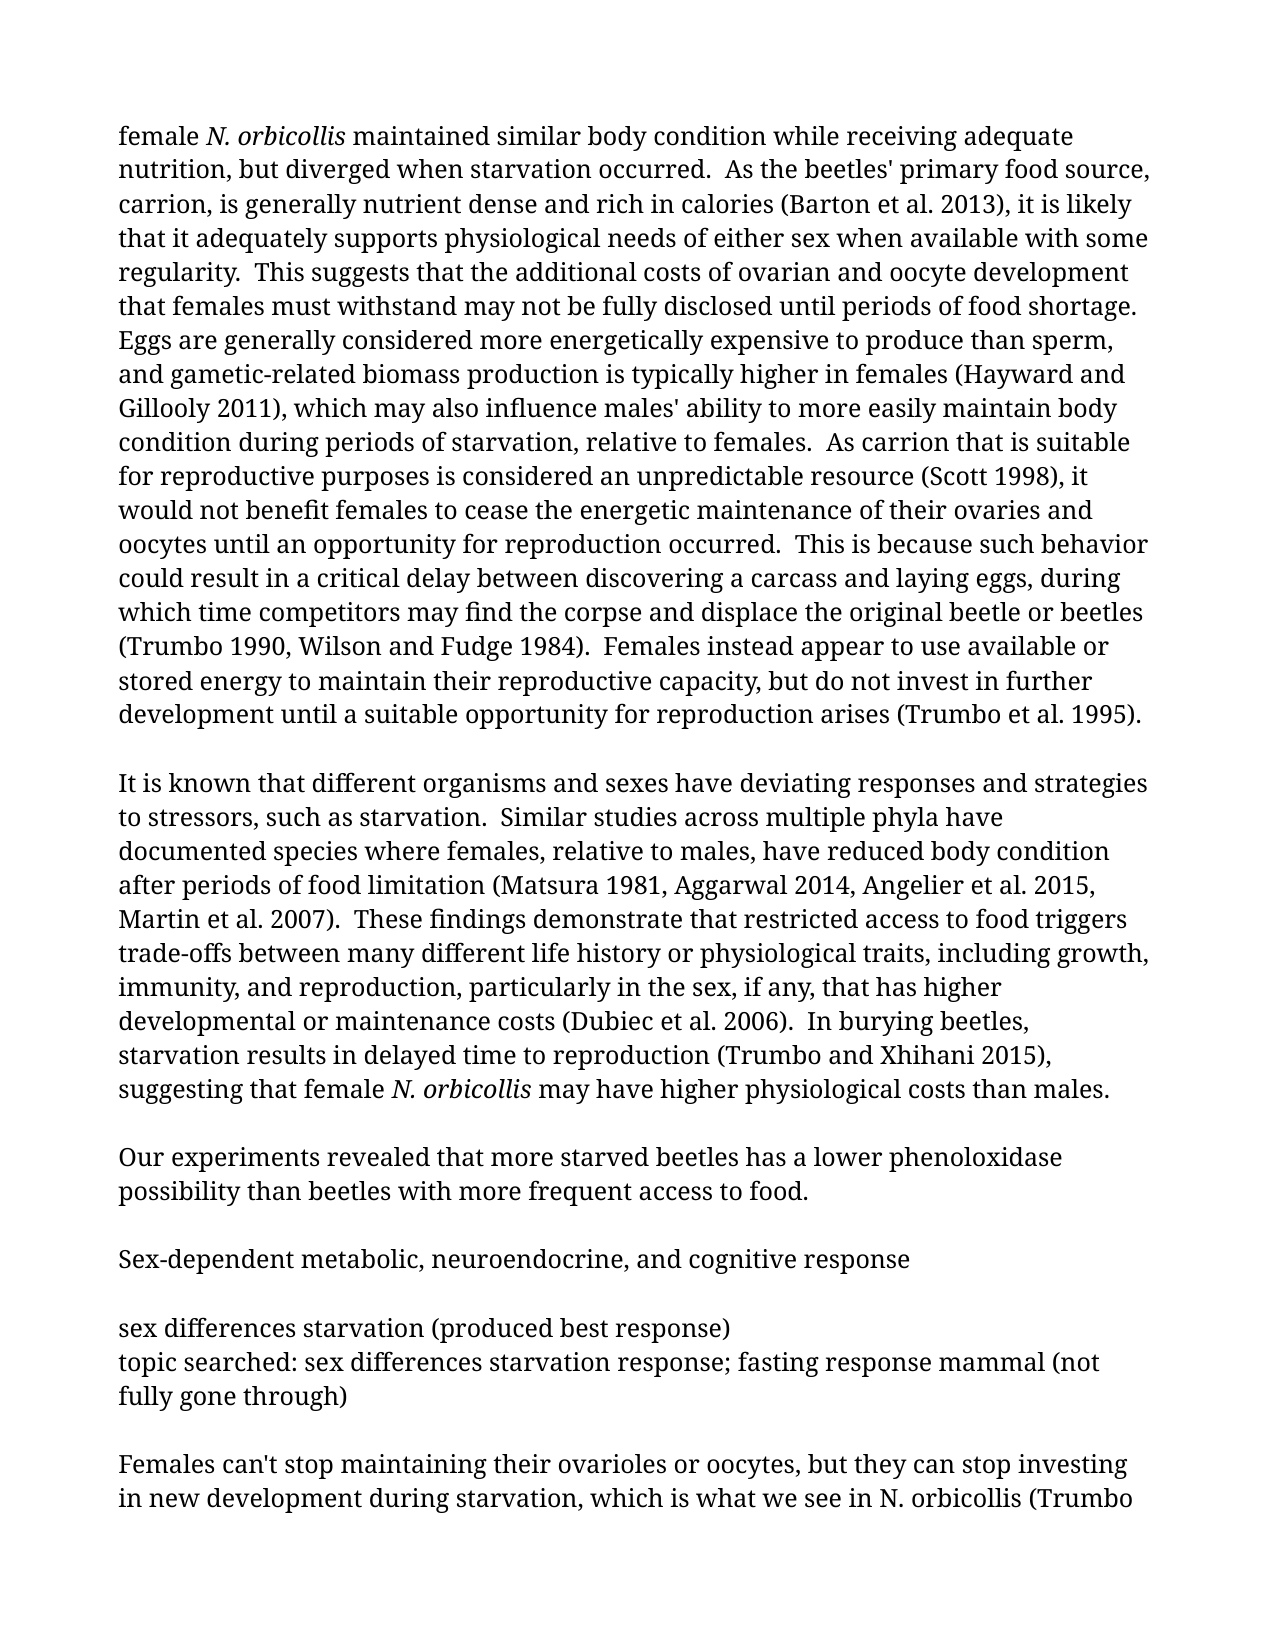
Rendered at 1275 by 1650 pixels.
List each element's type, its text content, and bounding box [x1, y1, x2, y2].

text Our experiments revealed that more starved beetles has a lower phenoloxidase possibility than beetles with more frequent access to food. [118, 1140, 1157, 1208]
text topic searched: sex differences starvation response; fasting response mammal (not fully gone through) [118, 1344, 1157, 1412]
text female N. orbicollis maintained similar body condition while receiving adequate nutrition, but diverged when starvation occurred. As the beetles' primary food source, carrion, is generally nutrient dense and rich in calories (Barton et al. 2013), it is likely that it adequately supports physiological needs of either sex when available with some regularity. This suggests that the additional costs of ovarian and oocyte development that females must withstand may not be fully disclosed until periods of food shortage. Eggs are generally considered more energetically expensive to produce than sperm, and gametic-related biomass production is typically higher in females (Hayward and Gillooly 2011), which may also influence males' ability to more easily maintain body condition during periods of starvation, relative to females. As carrion that is suitable for reproductive purposes is considered an unpredictable resource (Scott 1998), it would not benefit females to cease the energetic maintenance of their ovaries and oocytes until an opportunity for reproduction occurred. This is because such behavior could result in a critical delay between discovering a carcass and laying eggs, during which time competitors may find the corpse and displace the original beetle or beetles (Trumbo 1990, Wilson and Fudge 1984). Females instead appear to use available or stored energy to maintain their reproductive capacity, but do not invest in further development until a suitable opportunity for reproduction arises (Trumbo et al. 1995). [118, 118, 1157, 731]
text Females can't stop maintaining their ovarioles or oocytes, but they can stop investing in new development during starvation, which is what we see in N. orbicollis (Trumbo [118, 1447, 1157, 1515]
text It is known that different organisms and sexes have deviating responses and strategies to stressors, such as starvation. Similar studies across multiple phyla have documented species where females, relative to males, have reduced body condition after periods of food limitation (Matsura 1981, Aggarwal 2014, Angelier et al. 2015, Martin et al. 2007). These findings demonstrate that restricted access to food triggers trade-offs between many different life history or physiological traits, including growth, immunity, and reproduction, particularly in the sex, if any, that has higher developmental or maintenance costs (Dubiec et al. 2006). In burying beetles, starvation results in delayed time to reproduction (Trumbo and Xhihani 2015), suggesting that female N. orbicollis may have higher physiological costs than males. [118, 765, 1157, 1106]
text Sex-dependent metabolic, neuroendocrine, and cognitive response [118, 1242, 1157, 1276]
text sex differences starvation (produced best response) [118, 1310, 1157, 1344]
